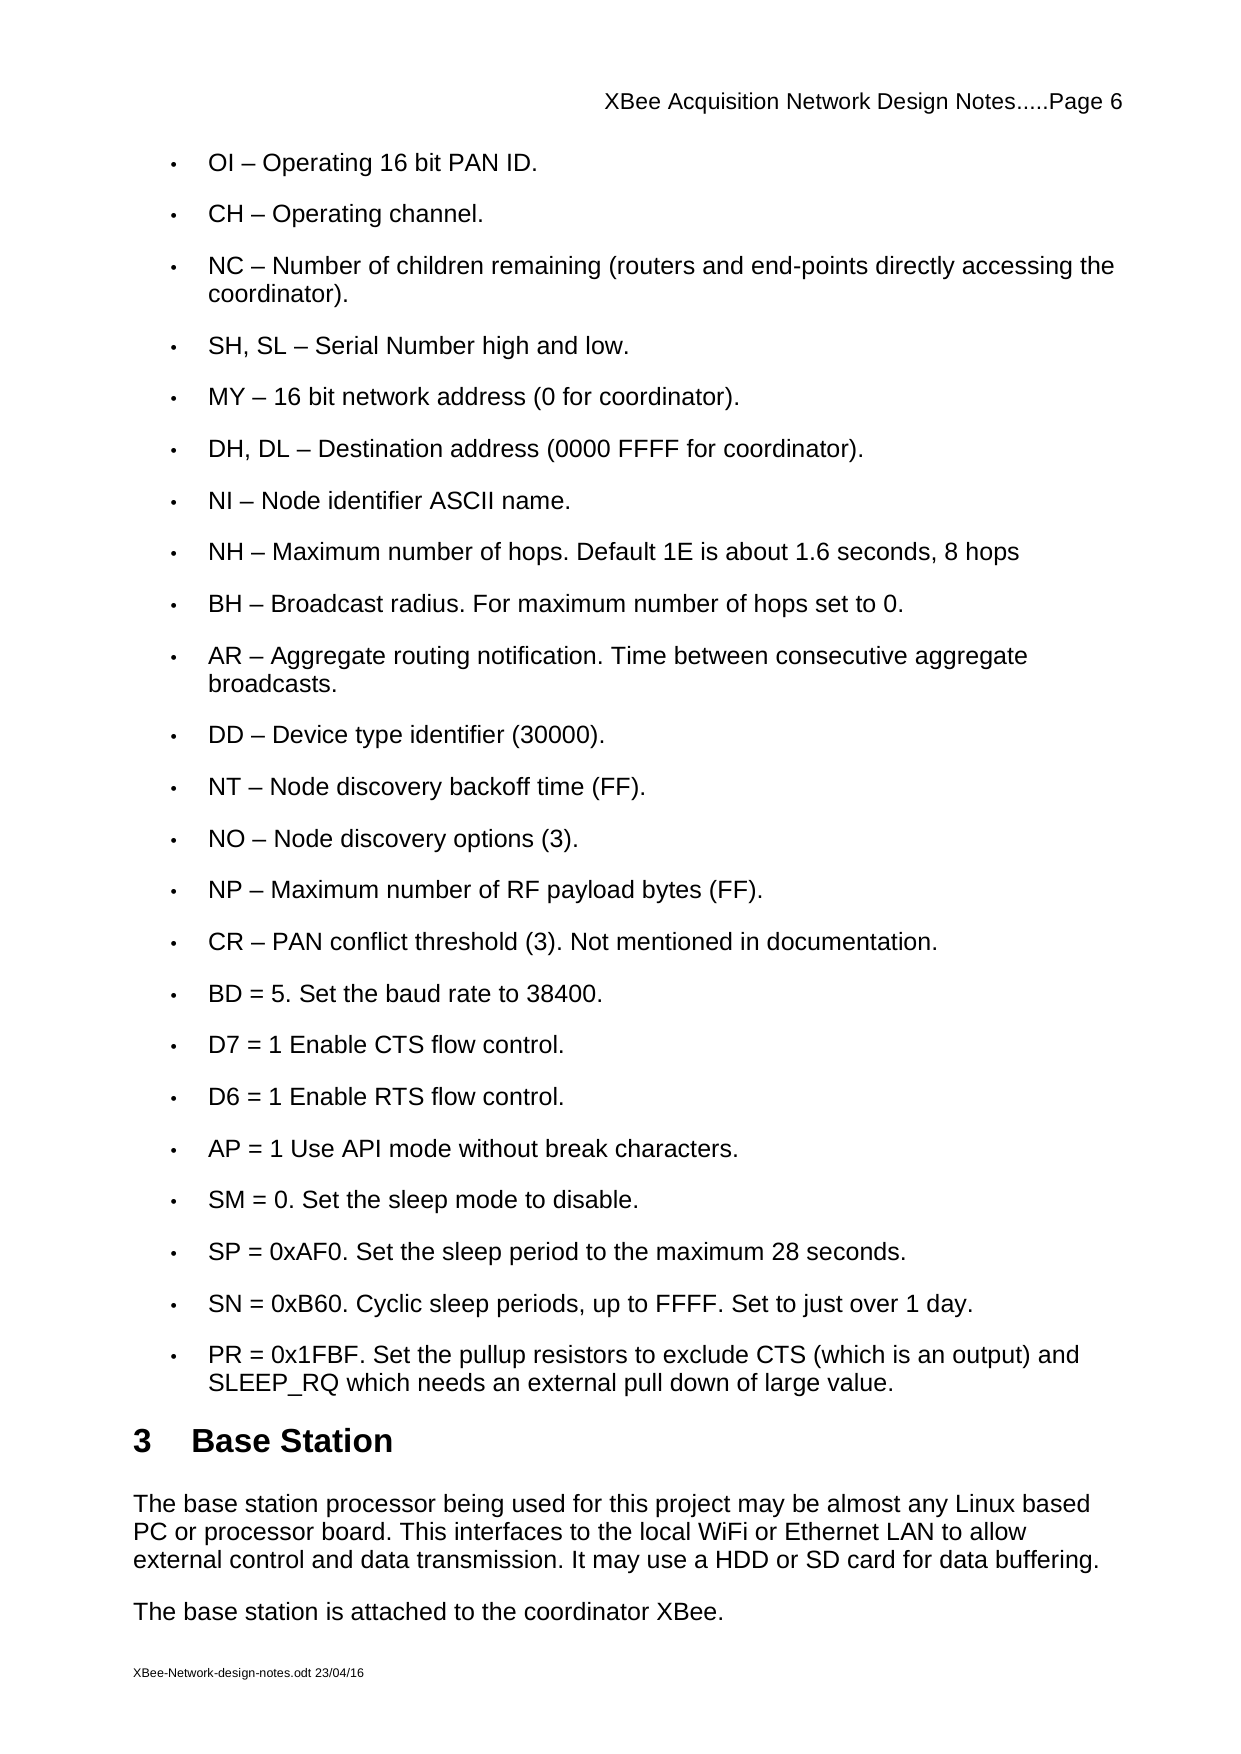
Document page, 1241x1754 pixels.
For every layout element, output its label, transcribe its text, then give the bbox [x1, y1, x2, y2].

list CH – Operating channel. [170, 200, 1123, 228]
list NH – Maximum number of hops. Default 1E is about 1.6 seconds, 8 hops [170, 538, 1123, 566]
list PR = 0x1FBF. Set the pullup resistors to exclude CTS (which is an output) and SLEEP_RQ which needs an external pull down of large value. [170, 1341, 1123, 1397]
list BD = 5. Set the baud rate to 38400. [170, 980, 1123, 1008]
list AR – Aggregate routing notification. Time between consecutive aggregate broadcasts. [170, 642, 1123, 698]
text The base station processor being used for this project may be almost any Linux based PC or processor board. This interfaces to the local WiFi or Ethernet LAN to allow external control and data transmission. It may use a HDD or SD card for data buffering. [133, 1490, 1123, 1574]
list OI – Operating 16 bit PAN ID. [170, 149, 1123, 177]
list SM = 0. Set the sleep mode to disable. [170, 1186, 1123, 1214]
list NP – Maximum number of RF payload bytes (FF). [170, 876, 1123, 904]
list BH – Broadcast radius. For maximum number of hops set to 0. [170, 590, 1123, 618]
list NI – Node identifier ASCII name. [170, 487, 1123, 515]
list NC – Number of children remaining (routers and end-points directly accessing the coordinator). [170, 252, 1123, 308]
list MY – 16 bit network address (0 for coordinator). [170, 383, 1123, 411]
list SP = 0xAF0. Set the sleep period to the maximum 28 seconds. [170, 1238, 1123, 1266]
list DD – Device type identifier (30000). [170, 721, 1123, 749]
list AP = 1 Use API mode without break characters. [170, 1135, 1123, 1163]
list SN = 0xB60. Cyclic sleep periods, up to FFFF. Set to just over 1 day. [170, 1290, 1123, 1318]
list SH, SL – Serial Number high and low. [170, 332, 1123, 360]
list NT – Node discovery backoff time (FF). [170, 773, 1123, 801]
list D7 = 1 Enable CTS flow control. [170, 1031, 1123, 1059]
list NO – Node discovery options (3). [170, 825, 1123, 853]
list CR – PAN conflict threshold (3). Not mentioned in documentation. [170, 928, 1123, 956]
list D6 = 1 Enable RTS flow control. [170, 1083, 1123, 1111]
list DH, DL – Destination address (0000 FFFF for coordinator). [170, 435, 1123, 463]
text The base station is attached to the coordinator XBee. [133, 1597, 1123, 1626]
subtitle Base Station [133, 1422, 1123, 1460]
